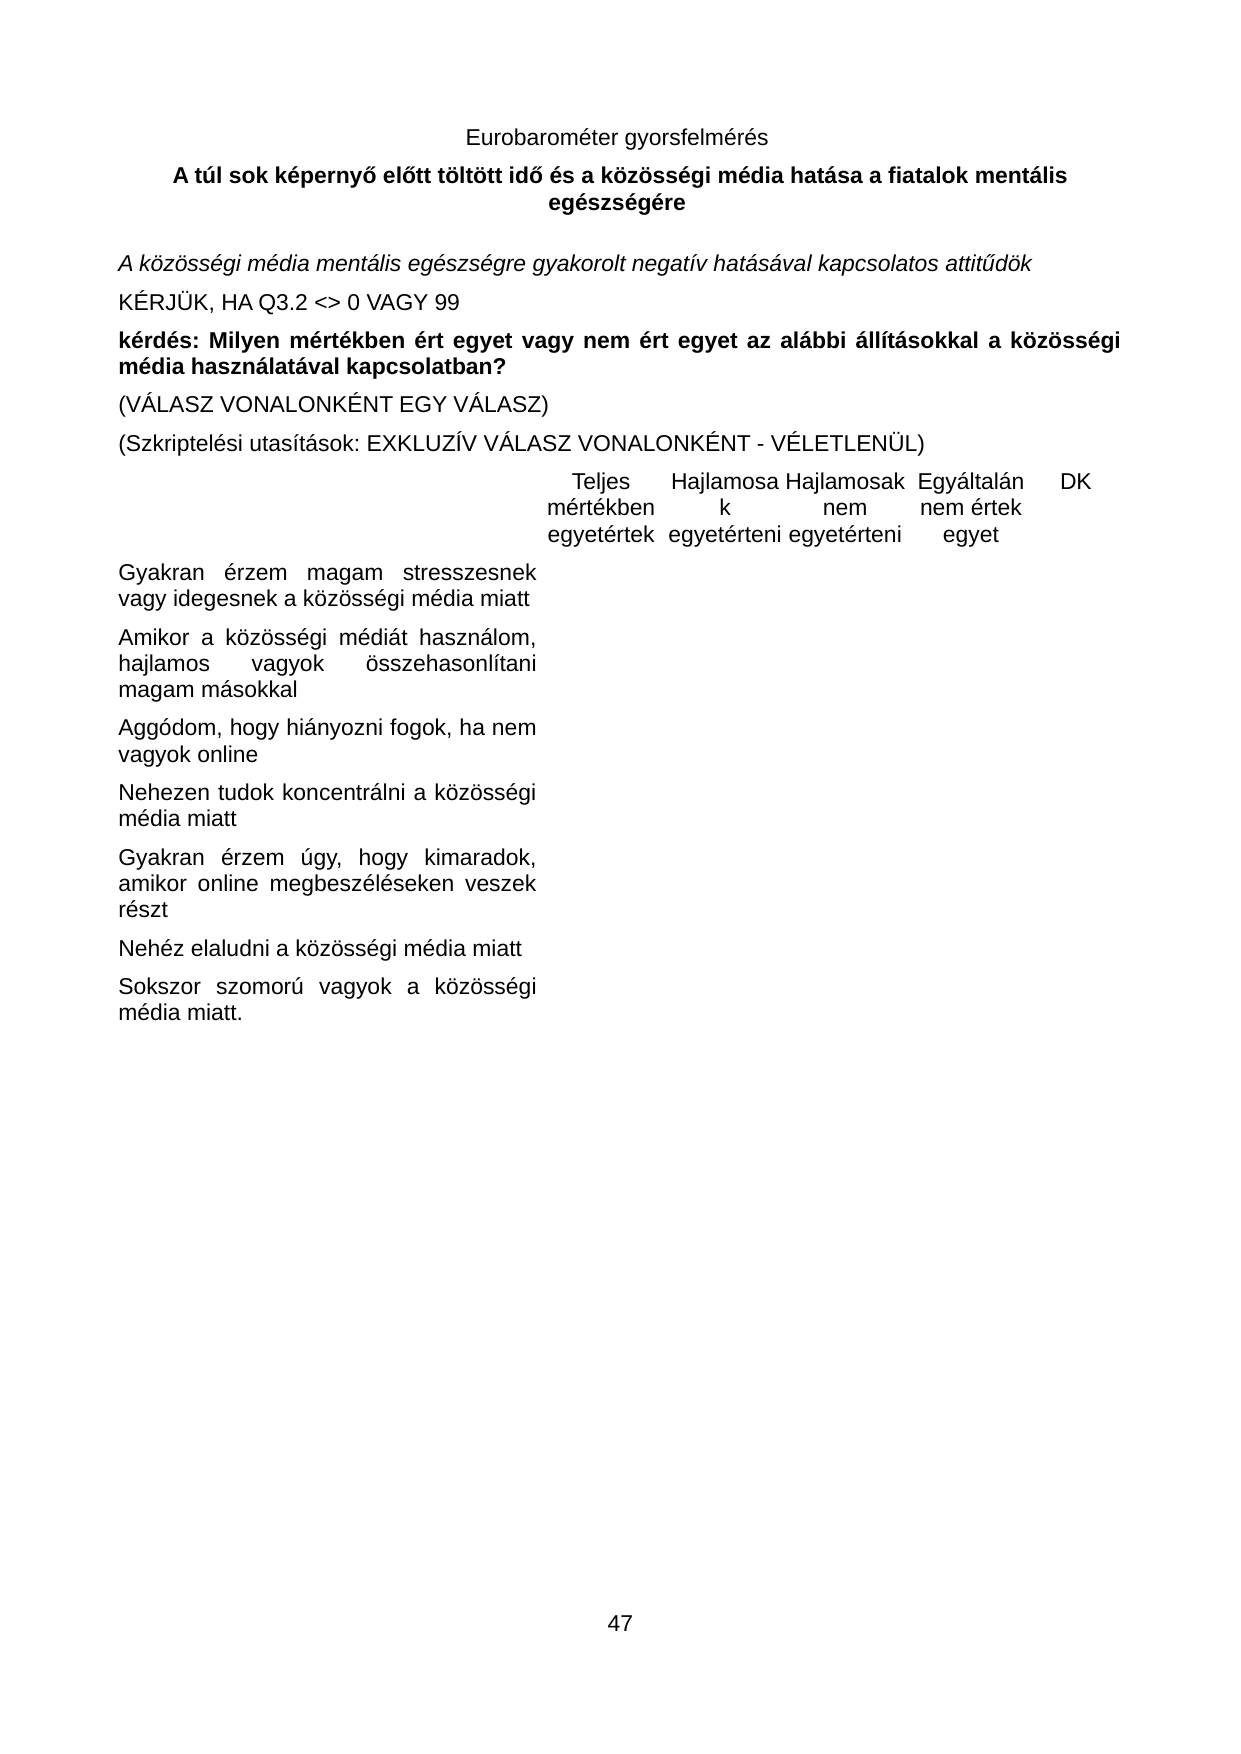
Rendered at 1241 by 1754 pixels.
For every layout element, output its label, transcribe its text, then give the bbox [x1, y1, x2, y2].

table_header [118, 462, 536, 553]
table_cell [906, 773, 1036, 838]
table_cell Nehezen tudok koncentrálni a közösségi média miatt [118, 773, 536, 838]
text A közösségi média mentális egészségre gyakorolt negatív hatásával kapcsolatos attitűdök [118, 250, 1122, 277]
table_cell [1036, 618, 1122, 708]
table_cell [665, 838, 784, 928]
table_cell [784, 553, 906, 617]
table_cell Sokszor szomorú vagyok a közösségi média miatt. [118, 967, 536, 1031]
table_cell [665, 773, 784, 838]
table_cell [1036, 709, 1122, 773]
table_cell [906, 838, 1036, 928]
text (VÁLASZ VONALONKÉNT EGY VÁLASZ) [118, 391, 1122, 418]
table_cell [784, 709, 906, 773]
table_cell [536, 618, 665, 708]
table_header Hajlamosak nem egyetérteni [784, 462, 906, 553]
table_cell [1036, 553, 1122, 617]
table_cell [536, 553, 665, 617]
table_cell [536, 838, 665, 928]
table_cell [665, 709, 784, 773]
table_header Teljes mértékben egyetértek [536, 462, 665, 553]
table_cell [784, 929, 906, 967]
table_cell [665, 929, 784, 967]
table_cell [665, 967, 784, 1031]
table_cell [906, 709, 1036, 773]
text kérdés: Milyen mértékben ért egyet vagy nem ért egyet az alábbi állításokkal a közösségi média használatával kapcsolatban? [118, 327, 1122, 379]
table_cell Nehéz elaludni a közösségi média miatt [118, 929, 536, 967]
table_cell [665, 553, 784, 617]
table_cell Amikor a közösségi médiát használom, hajlamos vagyok összehasonlítani magam másokkal [118, 618, 536, 708]
table_header Hajlamosak egyetérteni [665, 462, 784, 553]
text KÉRJÜK, HA Q3.2 <> 0 VAGY 99 [118, 289, 1122, 315]
table_cell [784, 838, 906, 928]
table_cell Gyakran érzem magam stresszesnek vagy idegesnek a közösségi média miatt [118, 553, 536, 617]
table_cell [784, 967, 906, 1031]
table_cell [536, 773, 665, 838]
table_cell [665, 618, 784, 708]
table_cell [906, 553, 1036, 617]
table_cell [1036, 967, 1122, 1031]
table_cell [536, 709, 665, 773]
table_cell [906, 929, 1036, 967]
table_cell [1036, 773, 1122, 838]
text (Szkriptelési utasítások: EXKLUZÍV VÁLASZ VONALONKÉNT - VÉLETLENÜL) [118, 430, 1122, 456]
table_cell Gyakran érzem úgy, hogy kimaradok, amikor online megbeszéléseken veszek részt [118, 838, 536, 928]
table_cell [784, 773, 906, 838]
table_cell [1036, 838, 1122, 928]
table_cell Aggódom, hogy hiányozni fogok, ha nem vagyok online [118, 709, 536, 773]
table_header Egyáltalán nem értek egyet [906, 462, 1036, 553]
table_cell [906, 618, 1036, 708]
table_cell [906, 967, 1036, 1031]
table_header DK [1036, 462, 1122, 553]
table_cell [536, 929, 665, 967]
table_cell [784, 618, 906, 708]
table_cell [536, 967, 665, 1031]
table_cell [1036, 929, 1122, 967]
